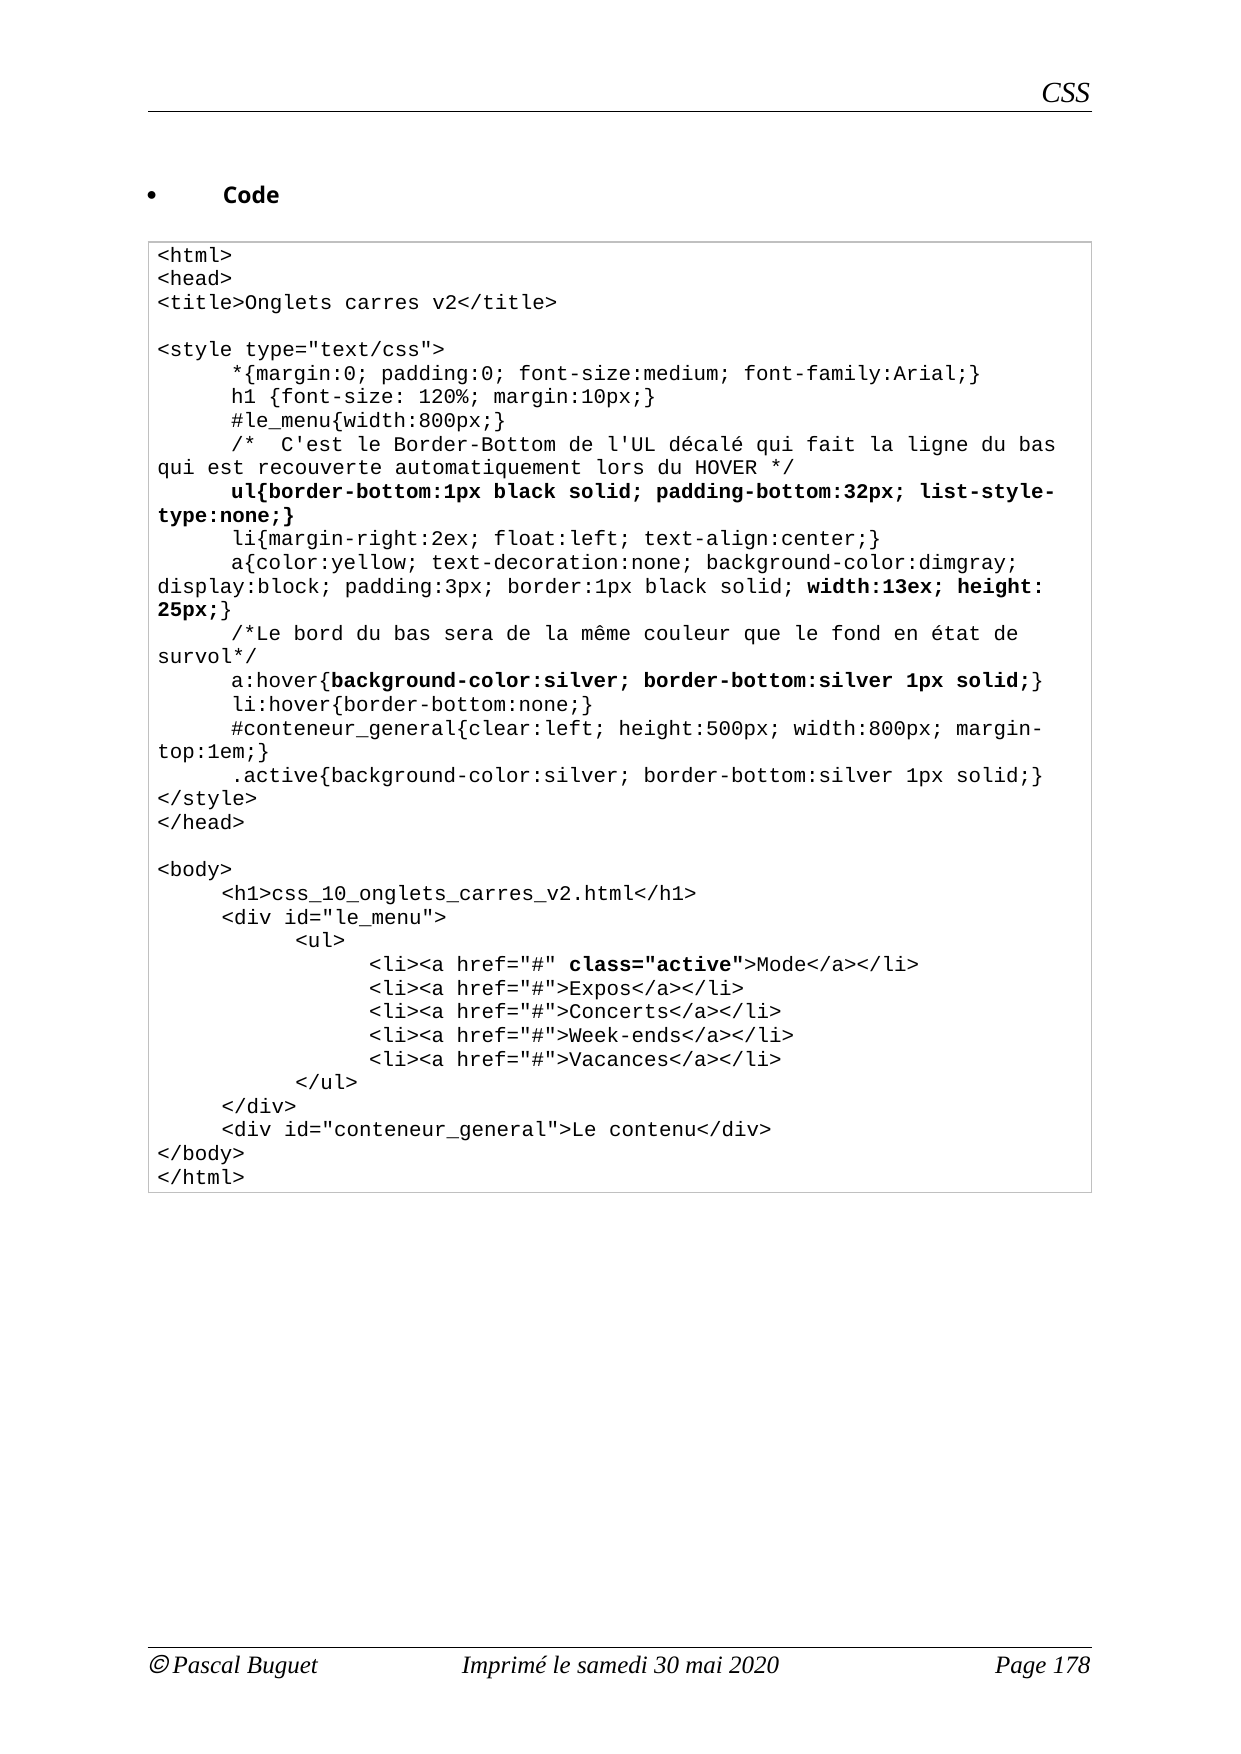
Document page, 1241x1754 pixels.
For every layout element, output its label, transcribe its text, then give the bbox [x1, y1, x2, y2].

text <div id="conteneur_general">Le contenu</div> [149, 1116, 1091, 1140]
text </html> [149, 1164, 1091, 1192]
text <ul> [149, 927, 1091, 951]
text #conteneur_general{clear:left; height:500px; width:800px; margin-top:1em;} [149, 714, 1091, 762]
text <li><a href="#" class="active">Mode</a></li> [149, 951, 1091, 974]
text </div> [149, 1093, 1091, 1116]
text <li><a href="#">Week-ends</a></li> [149, 1022, 1091, 1045]
text .active{background-color:silver; border-bottom:silver 1px solid;} [149, 762, 1091, 785]
list Code [148, 179, 1092, 210]
text <div id="le_menu"> [149, 903, 1091, 927]
text *{margin:0; padding:0; font-size:medium; font-family:Arial;} [149, 360, 1091, 383]
text h1 {font-size: 120%; margin:10px;} [149, 383, 1091, 407]
text </ul> [149, 1069, 1091, 1093]
text <html> [149, 243, 1091, 265]
text <head> [149, 265, 1091, 289]
text /*Le bord du bas sera de la même couleur que le fond en état de survol*/ [149, 620, 1091, 667]
text <li><a href="#">Expos</a></li> [149, 974, 1091, 998]
text a:hover{background-color:silver; border-bottom:silver 1px solid;} [149, 667, 1091, 691]
text <h1>css_10_onglets_carres_v2.html</h1> [149, 880, 1091, 903]
text /* C'est le Border-Bottom de l'UL décalé qui fait la ligne du bas qui est recouverte automatiquement lors du HOVER */ [149, 431, 1091, 478]
text <style type="text/css"> [149, 336, 1091, 360]
text a{color:yellow; text-decoration:none; background-color:dimgray; display:block; padding:3px; border:1px black solid; width:13ex; height: 25px;} [149, 549, 1091, 620]
text <body> [149, 856, 1091, 880]
text </body> [149, 1140, 1091, 1164]
text <li><a href="#">Vacances</a></li> [149, 1045, 1091, 1069]
text #le_menu{width:800px;} [149, 407, 1091, 431]
text ul{border-bottom:1px black solid; padding-bottom:32px; list-style-type:none;} [149, 478, 1091, 525]
text li{margin-right:2ex; float:left; text-align:center;} [149, 525, 1091, 549]
text li:hover{border-bottom:none;} [149, 691, 1091, 714]
text <title>Onglets carres v2</title> [149, 289, 1091, 312]
text </style> [149, 785, 1091, 809]
text <li><a href="#">Concerts</a></li> [149, 998, 1091, 1022]
text </head> [149, 809, 1091, 833]
